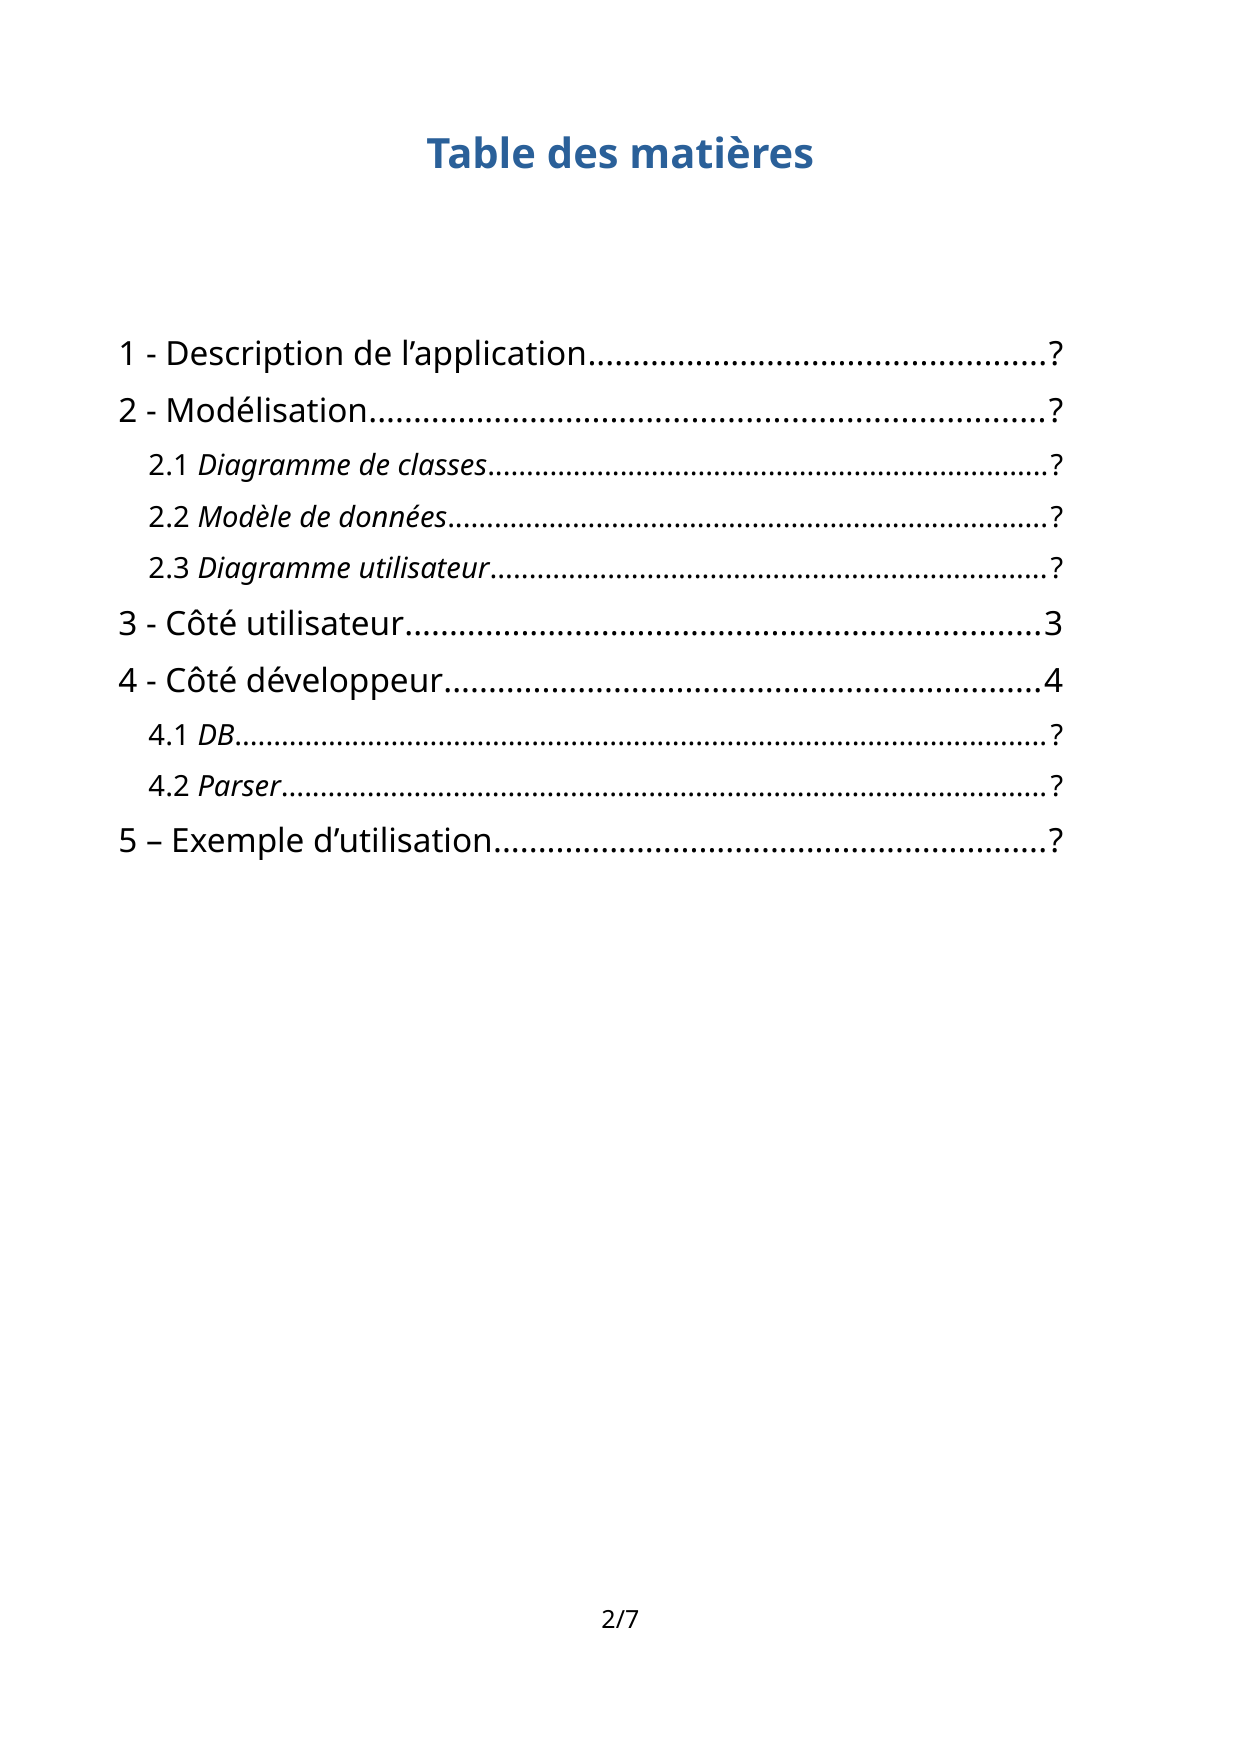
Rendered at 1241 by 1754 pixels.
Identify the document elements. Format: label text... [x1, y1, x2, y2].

text 2 - Modélisation ? [118, 387, 1122, 433]
text 2.1 Diagramme de classes ? [118, 444, 1122, 484]
text 4.2 Parser ? [118, 765, 1122, 805]
text 5 – Exemple d’utilisation ? [118, 817, 1122, 862]
text 4 - Côté développeur 4 [118, 657, 1122, 702]
text 1 - Description de l’application ? [118, 330, 1122, 375]
text Table des matières [118, 124, 1122, 181]
text 3 - Côté utilisateur 3 [118, 599, 1122, 645]
text 4.1 DB ? [118, 714, 1122, 753]
text 2.3 Diagramme utilisateur ? [118, 548, 1122, 587]
text 2.2 Modèle de données ? [118, 496, 1122, 536]
